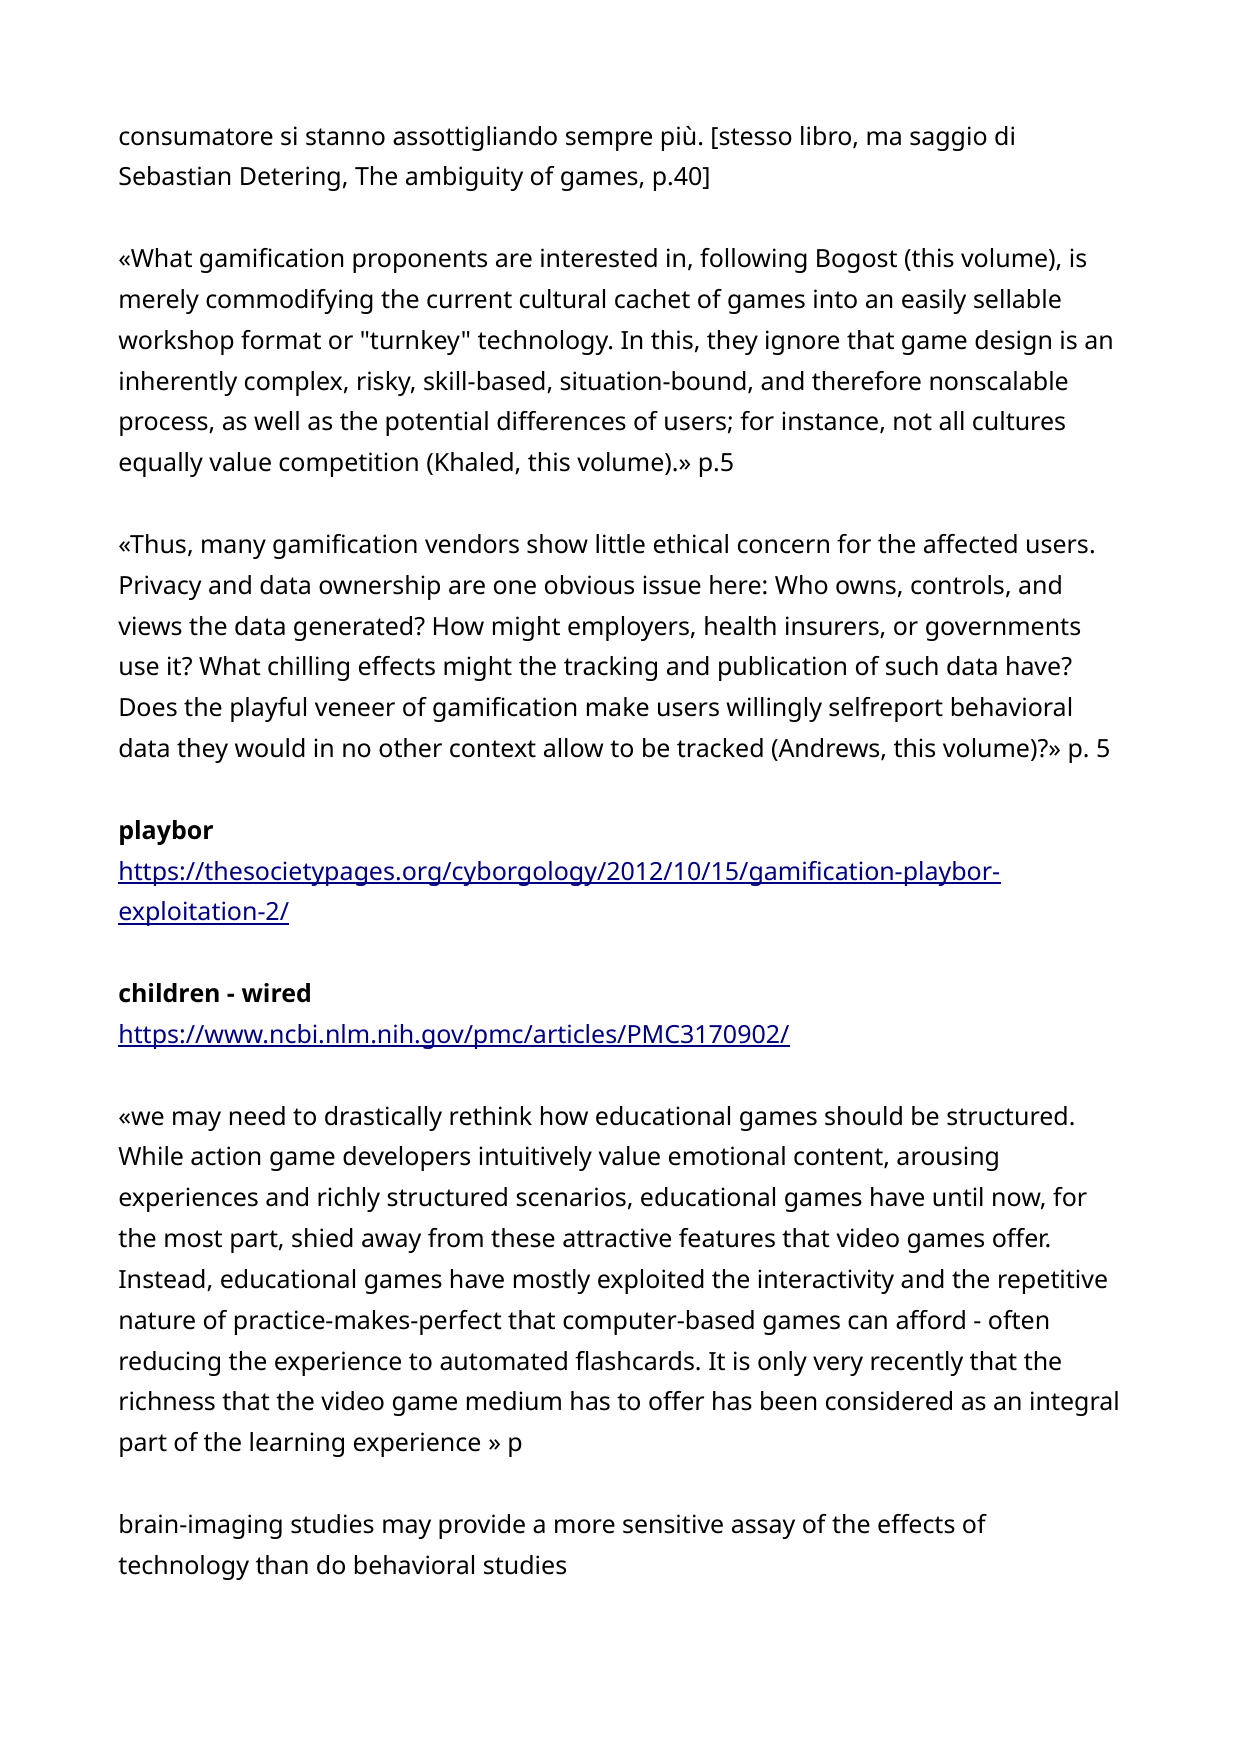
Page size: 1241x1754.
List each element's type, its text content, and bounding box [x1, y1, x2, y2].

text playbor [118, 812, 1122, 846]
text children - wired [118, 976, 1122, 1010]
text https://thesocietypages.org/cyborgology/2012/10/15/gamification-playbor-exploitation-2/ [118, 853, 1122, 928]
text «What gamification proponents are interested in, following Bogost (this volume), is merely commodifying the current cultural cachet of games into an easily sellable workshop format or "turnkey" technology. In this, they ignore that game design is an inherently complex, risky, skill-based, situation-bound, and therefore nonscalable process, as well as the potential differences of users; for instance, not all cultures equally value competition (Khaled, this volume).» p.5 [118, 241, 1122, 479]
text brain-imaging studies may provide a more sensitive assay of the effects of technology than do behavioral studies [118, 1506, 1122, 1581]
text consumatore si stanno assottigliando sempre più. [stesso libro, ma saggio di Sebastian Detering, The ambiguity of games, p.40] [118, 118, 1122, 193]
text «we may need to drastically rethink how educational games should be structured. While action game developers intuitively value emotional content, arousing experiences and richly structured scenarios, educational games have until now, for the most part, shied away from these attractive features that video games offer. Instead, educational games have mostly exploited the interactivity and the repetitive nature of practice-makes-perfect that computer-based games can afford - often reducing the experience to automated flashcards. It is only very recently that the richness that the video game medium has to offer has been considered as an integral part of the learning experience » p [118, 1098, 1122, 1459]
text «Thus, many gamification vendors show little ethical concern for the affected users. Privacy and data ownership are one obvious issue here: Who owns, controls, and views the data generated? How might employers, health insurers, or governments use it? What chilling effects might the tracking and publication of such data have? Does the playful veneer of gamification make users willingly selfreport behavioral data they would in no other context allow to be tracked (Andrews, this volume)?» p. 5 [118, 526, 1122, 765]
text https://www.ncbi.nlm.nih.gov/pmc/articles/PMC3170902/ [118, 1016, 1122, 1051]
